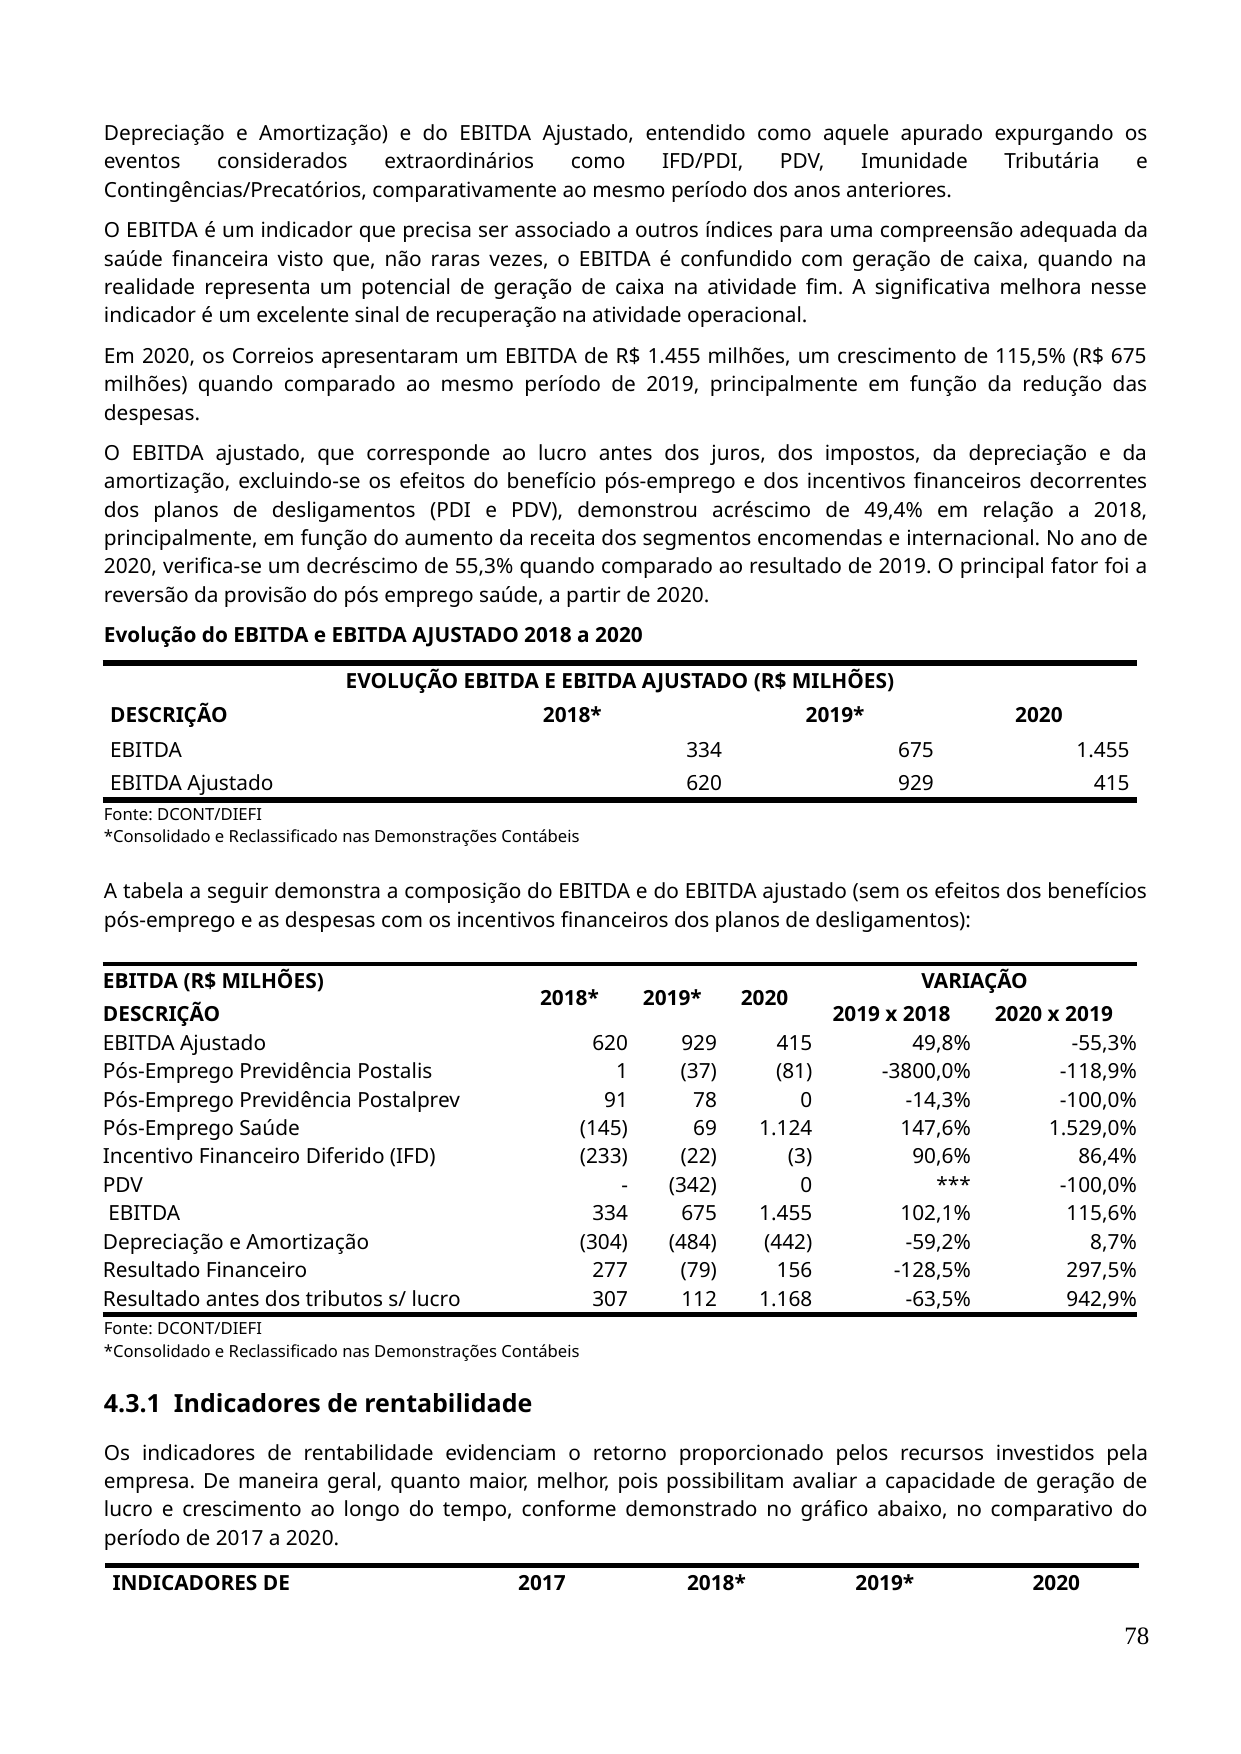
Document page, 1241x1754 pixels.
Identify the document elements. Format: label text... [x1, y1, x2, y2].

text Os indicadores de rentabilidade evidenciam o retorno proporcionado pelos recursos investidos pela empresa. De maneira geral, quanto maior, melhor, pois possibilitam avaliar a capacidade de geração de lucro e crescimento ao longo do tempo, conforme demonstrado no gráfico abaixo, no comparativo do período de 2017 a 2020. [104, 1438, 1149, 1551]
table_cell -128,5% [812, 1255, 971, 1284]
table_header 2018* [511, 966, 628, 1028]
table_cell (442) [717, 1227, 812, 1255]
table_cell (3) [717, 1142, 812, 1170]
table_header 2020 [717, 966, 812, 1028]
table_cell 90,6% [812, 1142, 971, 1170]
table_cell EBITDA Ajustado [103, 1028, 511, 1056]
table_cell 2019 x 2018 [812, 995, 971, 1028]
list 4.3.1 Indicadores de rentabilidade [104, 1386, 1149, 1420]
table_cell 1.529,0% [971, 1113, 1137, 1142]
table_cell -59,2% [812, 1227, 971, 1255]
table_cell 115,6% [971, 1199, 1137, 1227]
table_cell 297,5% [971, 1255, 1137, 1284]
table_cell 2020 x 2019 [971, 995, 1137, 1028]
table_cell 0 [717, 1085, 812, 1113]
text Fonte: DCONT/DIEFI [104, 1317, 1149, 1339]
table_cell (484) [628, 1227, 717, 1255]
text *Consolidado e Reclassificado nas Demonstrações Contábeis [104, 825, 1149, 848]
table_cell (233) [511, 1142, 628, 1170]
table_cell 675 [628, 1199, 717, 1227]
table_cell (304) [511, 1227, 628, 1255]
table_cell 334 [511, 1199, 628, 1227]
table_cell 112 [628, 1284, 717, 1312]
text O EBITDA é um indicador que precisa ser associado a outros índices para uma compreensão adequada da saúde financeira visto que, não raras vezes, o EBITDA é confundido com geração de caixa, quando na realidade representa um potencial de geração de caixa na atividade fim. A significativa melhora nesse indicador é um excelente sinal de recuperação na atividade operacional. [104, 215, 1149, 329]
table_cell 334 [415, 732, 729, 767]
table_cell 277 [511, 1255, 628, 1284]
table_cell EBITDA [103, 1199, 511, 1227]
table_cell (145) [511, 1113, 628, 1142]
table_cell -55,3% [971, 1028, 1137, 1056]
table_cell 2019* [729, 696, 941, 732]
table_cell 307 [511, 1284, 628, 1312]
table_header 2019* [628, 966, 717, 1028]
table_cell 102,1% [812, 1199, 971, 1227]
table_cell 49,8% [812, 1028, 971, 1056]
table_cell PDV [103, 1170, 511, 1198]
table_header 2018* [636, 1568, 808, 1596]
table_cell 415 [717, 1028, 812, 1056]
table_cell -118,9% [971, 1056, 1137, 1085]
text Evolução do EBITDA e EBITDA AJUSTADO 2018 a 2020 [104, 620, 1149, 649]
table_cell -14,3% [812, 1085, 971, 1113]
table_cell -3800,0% [812, 1056, 971, 1085]
table_header 2017 [459, 1568, 636, 1596]
table_cell Resultado Financeiro [103, 1255, 511, 1284]
table_cell EBITDA [103, 732, 415, 767]
table_cell -100,0% [971, 1170, 1137, 1198]
table_header EBITDA (R$ MILHÕES) [103, 966, 511, 995]
table_cell (81) [717, 1056, 812, 1085]
table_cell 1.455 [941, 732, 1137, 767]
table_cell 675 [729, 732, 941, 767]
table_cell 1.455 [717, 1199, 812, 1227]
text A tabela a seguir demonstra a composição do EBITDA e do EBITDA ajustado (sem os efeitos dos benefícios pós-emprego e as despesas com os incentivos financeiros dos planos de desligamentos): [104, 876, 1149, 933]
table_cell 8,7% [971, 1227, 1137, 1255]
table_cell - [511, 1170, 628, 1198]
table_cell 156 [717, 1255, 812, 1284]
table_header 2019* [808, 1568, 973, 1596]
table_cell (342) [628, 1170, 717, 1198]
table_cell -100,0% [971, 1085, 1137, 1113]
text Em 2020, os Correios apresentaram um EBITDA de R$ 1.455 milhões, um crescimento de 115,5% (R$ 675 milhões) quando comparado ao mesmo período de 2019, principalmente em função da redução das despesas. [104, 341, 1149, 426]
table_cell 942,9% [971, 1284, 1137, 1312]
text Fonte: DCONT/DIEFI [104, 802, 1149, 825]
table_cell DESCRIÇÃO [103, 696, 415, 732]
table_cell -63,5% [812, 1284, 971, 1312]
table_cell 78 [628, 1085, 717, 1113]
table_cell Depreciação e Amortização [103, 1227, 511, 1255]
text O EBITDA ajustado, que corresponde ao lucro antes dos juros, dos impostos, da depreciação e da amortização, excluindo-se os efeitos do benefício pós-emprego e dos incentivos financeiros decorrentes dos planos de desligamentos (PDI e PDV), demonstrou acréscimo de 49,4% em relação a 2018, principalmente, em função do aumento da receita dos segmentos encomendas e internacional. No ano de 2020, verifica-se um decréscimo de 55,3% quando comparado ao resultado de 2019. O principal fator foi a reversão da provisão do pós emprego saúde, a partir de 2020. [104, 438, 1149, 608]
table_cell (37) [628, 1056, 717, 1085]
table_cell (79) [628, 1255, 717, 1284]
table_cell Pós-Emprego Saúde [103, 1113, 511, 1142]
table_header EVOLUÇÃO EBITDA E EBITDA AJUSTADO (R$ MILHÕES) [103, 666, 1137, 696]
table_cell Incentivo Financeiro Diferido (IFD) [103, 1142, 511, 1170]
table_cell 1.168 [717, 1284, 812, 1312]
table_cell *** [812, 1170, 971, 1198]
table_header VARIAÇÃO [812, 966, 1137, 995]
table_cell 86,4% [971, 1142, 1137, 1170]
table_cell EBITDA Ajustado [103, 767, 415, 797]
table_cell 0 [717, 1170, 812, 1198]
table_cell (22) [628, 1142, 717, 1170]
table_cell 415 [941, 767, 1137, 797]
table_cell 147,6% [812, 1113, 971, 1142]
table_cell 620 [511, 1028, 628, 1056]
text *Consolidado e Reclassificado nas Demonstrações Contábeis [104, 1339, 1149, 1362]
table_cell DESCRIÇÃO [103, 995, 511, 1028]
table_header INDICADORES DE [105, 1568, 459, 1596]
table_cell 929 [729, 767, 941, 797]
table_header 2020 [973, 1568, 1139, 1596]
table_cell 2018* [415, 696, 729, 732]
text Depreciação e Amortização) e do EBITDA Ajustado, entendido como aquele apurado expurgando os eventos considerados extraordinários como IFD/PDI, PDV, Imunidade Tributária e Contingências/Precatórios, comparativamente ao mesmo período dos anos anteriores. [104, 118, 1149, 203]
table_cell 1 [511, 1056, 628, 1085]
table_cell Pós-Emprego Previdência Postalis [103, 1056, 511, 1085]
table_cell 2020 [941, 696, 1137, 732]
table_cell 1.124 [717, 1113, 812, 1142]
table_cell Pós-Emprego Previdência Postalprev [103, 1085, 511, 1113]
table_cell 69 [628, 1113, 717, 1142]
table_cell 91 [511, 1085, 628, 1113]
table_cell 620 [415, 767, 729, 797]
table_cell 929 [628, 1028, 717, 1056]
table_cell Resultado antes dos tributos s/ lucro [103, 1284, 511, 1312]
